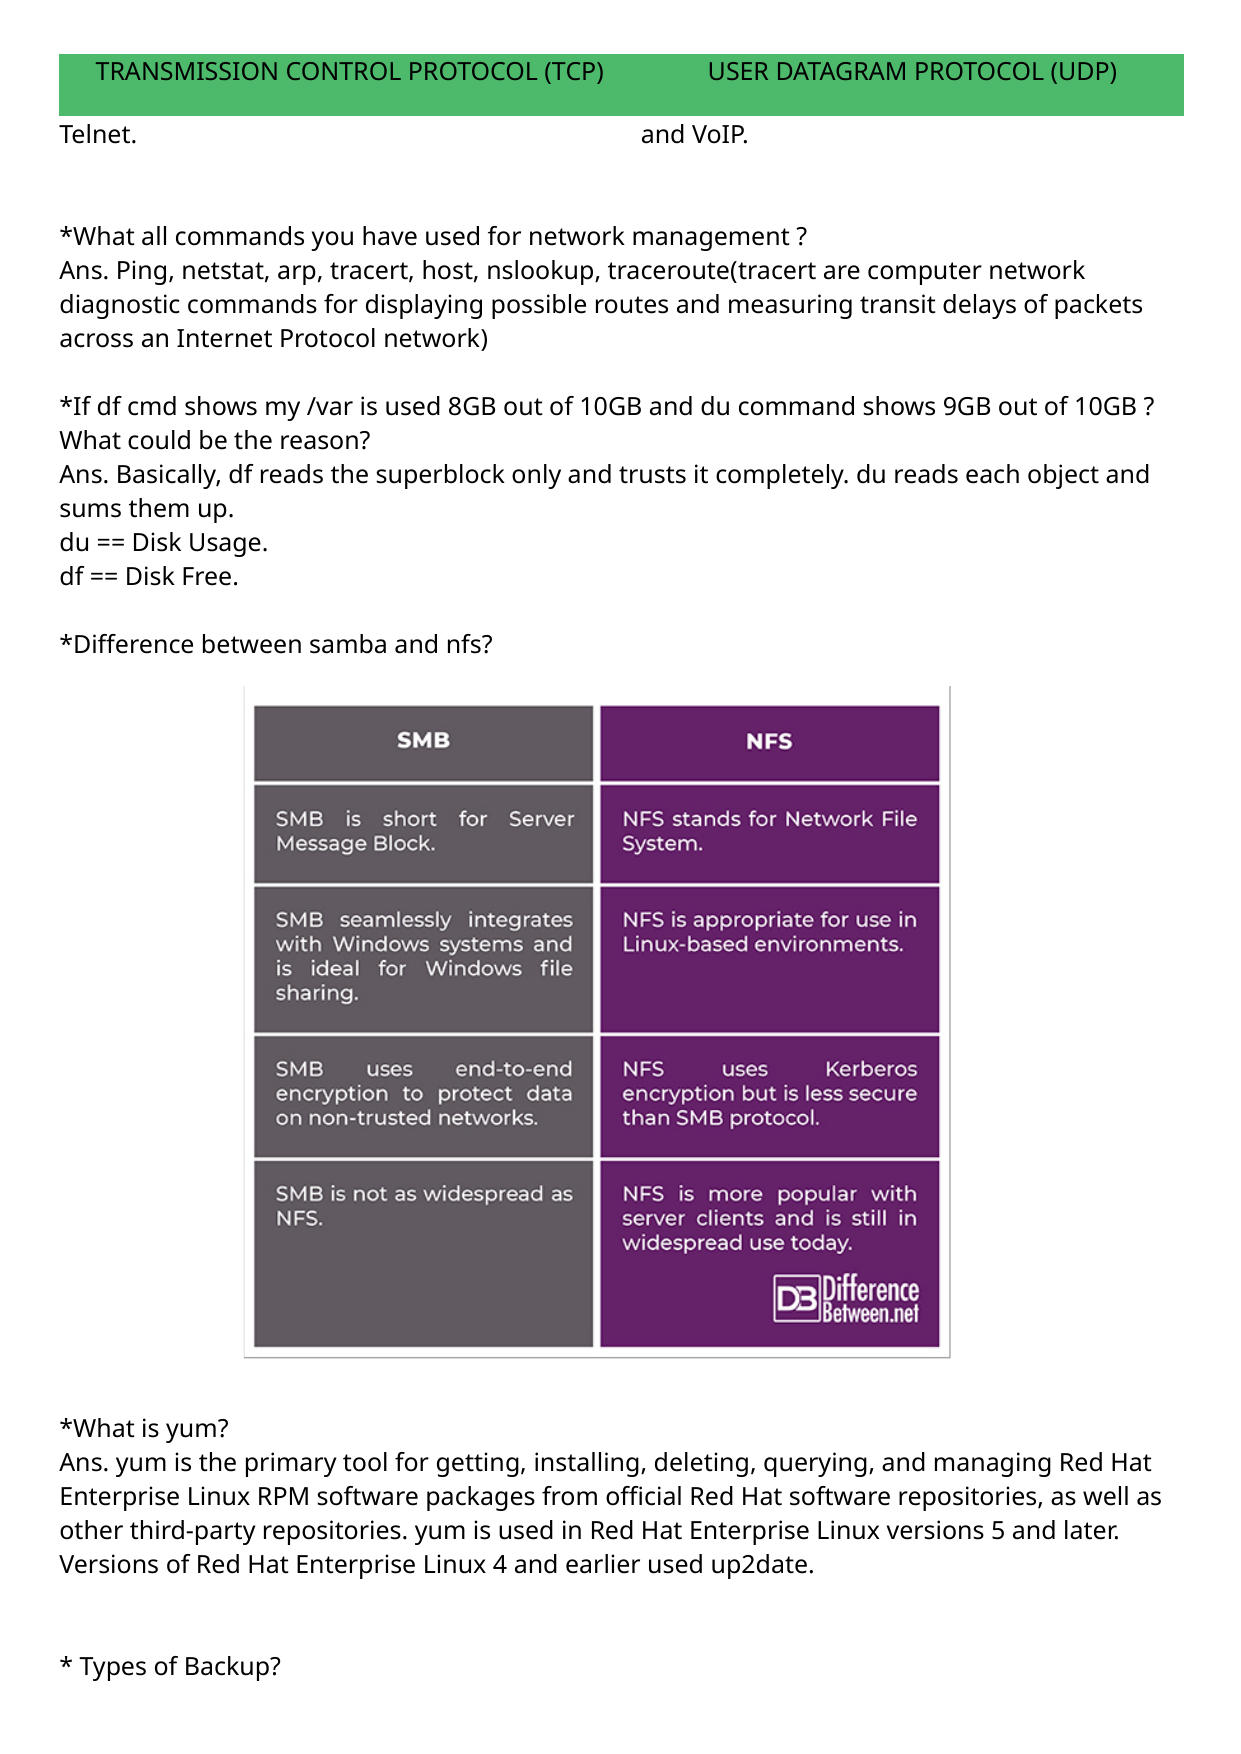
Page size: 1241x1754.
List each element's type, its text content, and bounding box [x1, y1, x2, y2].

text Ans. Basically, df reads the superblock only and trusts it completely. du reads each object and sums them up. [59, 457, 1184, 525]
picture [243, 686, 952, 1361]
text Ans. yum is the primary tool for getting, installing, deleting, querying, and managing Red Hat Enterprise Linux RPM software packages from official Red Hat software repositories, as well as other third-party repositories. yum is used in Red Hat Enterprise Linux versions 5 and later. Versions of Red Hat Enterprise Linux 4 and earlier used up2date. [59, 1445, 1184, 1581]
text *Difference between samba and nfs? [59, 627, 1184, 661]
text Ans. Ping, netstat, arp, tracert, host, nslookup, traceroute(tracert are computer network diagnostic commands for displaying possible routes and measuring transit delays of packets across an Internet Protocol network) [59, 252, 1184, 355]
table_cell and VoIP. [641, 116, 1184, 150]
text du == Disk Usage. [59, 525, 1184, 559]
text *What all commands you have used for network management ? [59, 218, 1184, 252]
text * Types of Backup? [59, 1649, 1184, 1683]
table_header TRANSMISSION CONTROL PROTOCOL (TCP) [59, 54, 641, 116]
text *What is yum? [59, 1411, 1184, 1445]
table_header USER DATAGRAM PROTOCOL (UDP) [641, 54, 1184, 116]
text df == Disk Free. [59, 559, 1184, 593]
text *If df cmd shows my /var is used 8GB out of 10GB and du command shows 9GB out of 10GB ? What could be the reason? [59, 389, 1184, 457]
table_cell Telnet. [59, 116, 641, 150]
